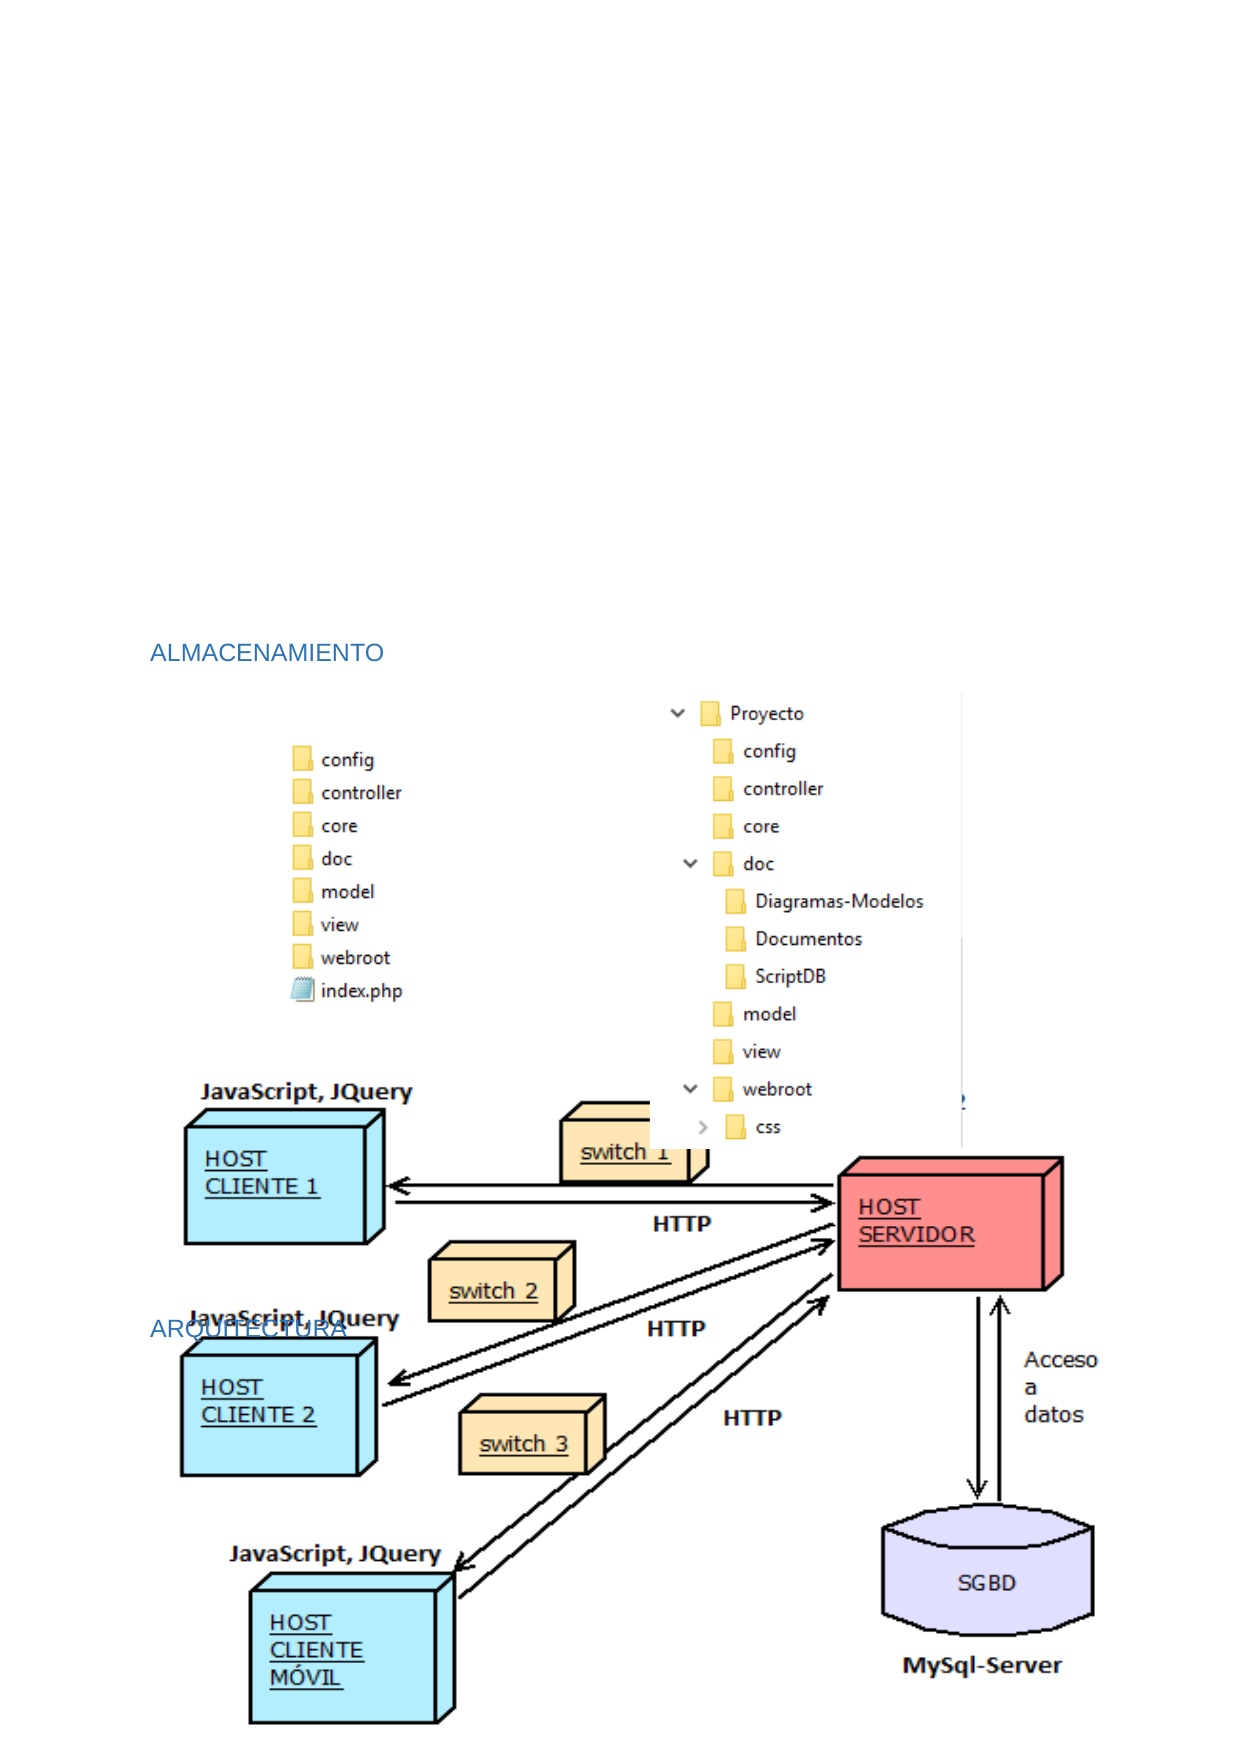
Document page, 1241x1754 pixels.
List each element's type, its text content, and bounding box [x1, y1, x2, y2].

subtitle ALMACENAMIENTO [150, 638, 1090, 667]
